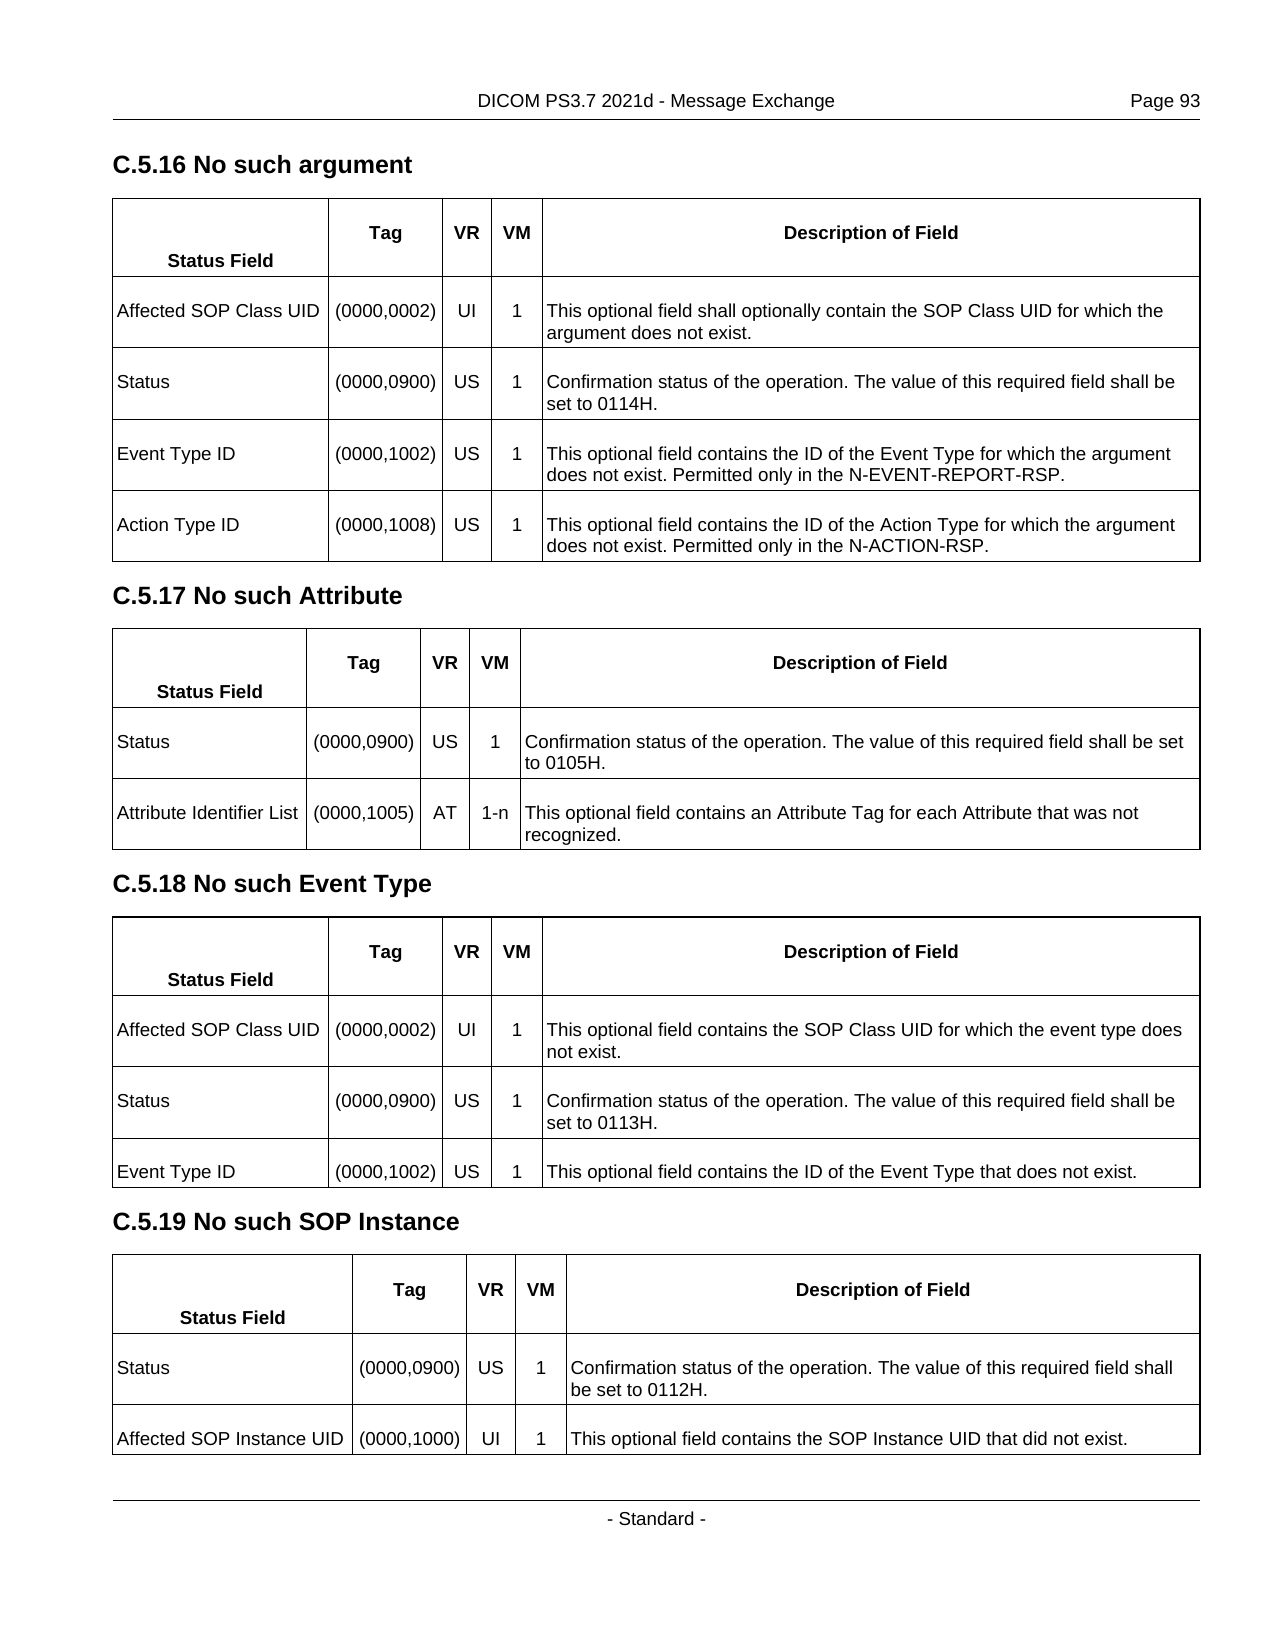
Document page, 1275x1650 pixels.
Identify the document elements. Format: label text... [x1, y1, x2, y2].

table_cell Status [113, 1334, 352, 1404]
table_header Status Field [113, 199, 328, 276]
table_cell Affected SOP Class UID [113, 277, 328, 347]
table_header VM [516, 1255, 566, 1333]
table_header Tag [353, 1255, 466, 1333]
text C.5.16 No such argument [112, 150, 1200, 179]
table_cell Affected SOP Class UID [113, 996, 328, 1066]
table_header VR [421, 629, 469, 707]
table_header VR [467, 1255, 515, 1333]
table_header Tag [329, 199, 442, 276]
table_cell Attribute Identifier List [113, 779, 306, 849]
table_cell This optional field contains the SOP Class UID for which the event type does not exist. [543, 996, 1199, 1066]
table_cell (0000,0900) [307, 708, 420, 778]
table_cell 1 [492, 1067, 542, 1137]
table_cell Status [113, 348, 328, 418]
table_cell Affected SOP Instance UID [113, 1405, 352, 1454]
table_cell UI [467, 1405, 515, 1454]
table_header Description of Field [567, 1255, 1199, 1333]
text C.5.19 No such SOP Instance [112, 1207, 1200, 1236]
table_cell 1 [492, 491, 542, 561]
table_cell 1 [492, 420, 542, 490]
table_cell 1 [492, 996, 542, 1066]
table_cell Event Type ID [113, 1139, 328, 1187]
table_cell This optional field shall optionally contain the SOP Class UID for which the argument does not exist. [543, 277, 1199, 347]
table_cell US [467, 1334, 515, 1404]
table_header Status Field [113, 918, 328, 995]
table_cell 1 [516, 1405, 566, 1454]
table_cell Event Type ID [113, 420, 328, 490]
table_cell This optional field contains the ID of the Action Type for which the argument does not exist. Permitted only in the N-ACTION-RSP. [543, 491, 1199, 561]
text C.5.18 No such Event Type [112, 869, 1200, 898]
table_header VM [492, 199, 542, 276]
table_header VM [470, 629, 520, 707]
table_header Tag [329, 918, 442, 995]
table_cell (0000,0900) [329, 348, 442, 418]
table_cell 1 [470, 708, 520, 778]
table_cell This optional field contains the ID of the Event Type that does not exist. [543, 1139, 1199, 1187]
table_cell (0000,1002) [329, 420, 442, 490]
table_cell Confirmation status of the operation. The value of this required field shall be set to 0112H. [567, 1334, 1199, 1404]
table_cell 1 [516, 1334, 566, 1404]
table_cell 1 [492, 1139, 542, 1187]
table_cell Action Type ID [113, 491, 328, 561]
table_header Tag [307, 629, 420, 707]
table_cell US [443, 420, 491, 490]
table_cell 1-n [470, 779, 520, 849]
table_cell (0000,1000) [353, 1405, 466, 1454]
table_cell US [443, 1139, 491, 1187]
table_cell AT [421, 779, 469, 849]
table_cell (0000,1008) [329, 491, 442, 561]
table_cell (0000,1002) [329, 1139, 442, 1187]
table_cell (0000,0900) [353, 1334, 466, 1404]
table_cell (0000,0002) [329, 996, 442, 1066]
table_cell Status [113, 1067, 328, 1137]
table_cell Confirmation status of the operation. The value of this required field shall be set to 0114H. [543, 348, 1199, 418]
table_cell (0000,0002) [329, 277, 442, 347]
table_cell Confirmation status of the operation. The value of this required field shall be set to 0105H. [521, 708, 1199, 778]
table_cell This optional field contains the ID of the Event Type for which the argument does not exist. Permitted only in the N-EVENT-REPORT-RSP. [543, 420, 1199, 490]
table_cell This optional field contains an Attribute Tag for each Attribute that was not recognized. [521, 779, 1199, 849]
table_cell US [443, 348, 491, 418]
table_header Description of Field [521, 629, 1199, 707]
table_cell US [443, 1067, 491, 1137]
table_header VR [443, 918, 491, 995]
table_header Status Field [113, 1255, 352, 1333]
table_header VR [443, 199, 491, 276]
text C.5.17 No such Attribute [112, 581, 1200, 609]
table_cell (0000,1005) [307, 779, 420, 849]
table_cell US [421, 708, 469, 778]
table_header VM [492, 918, 542, 995]
table_cell 1 [492, 277, 542, 347]
table_cell UI [443, 996, 491, 1066]
table_header Description of Field [543, 918, 1199, 995]
table_header Description of Field [543, 199, 1199, 276]
table_cell UI [443, 277, 491, 347]
table_cell Confirmation status of the operation. The value of this required field shall be set to 0113H. [543, 1067, 1199, 1137]
table_cell US [443, 491, 491, 561]
table_cell (0000,0900) [329, 1067, 442, 1137]
table_cell 1 [492, 348, 542, 418]
table_header Status Field [113, 629, 306, 707]
table_cell This optional field contains the SOP Instance UID that did not exist. [567, 1405, 1199, 1454]
table_cell Status [113, 708, 306, 778]
